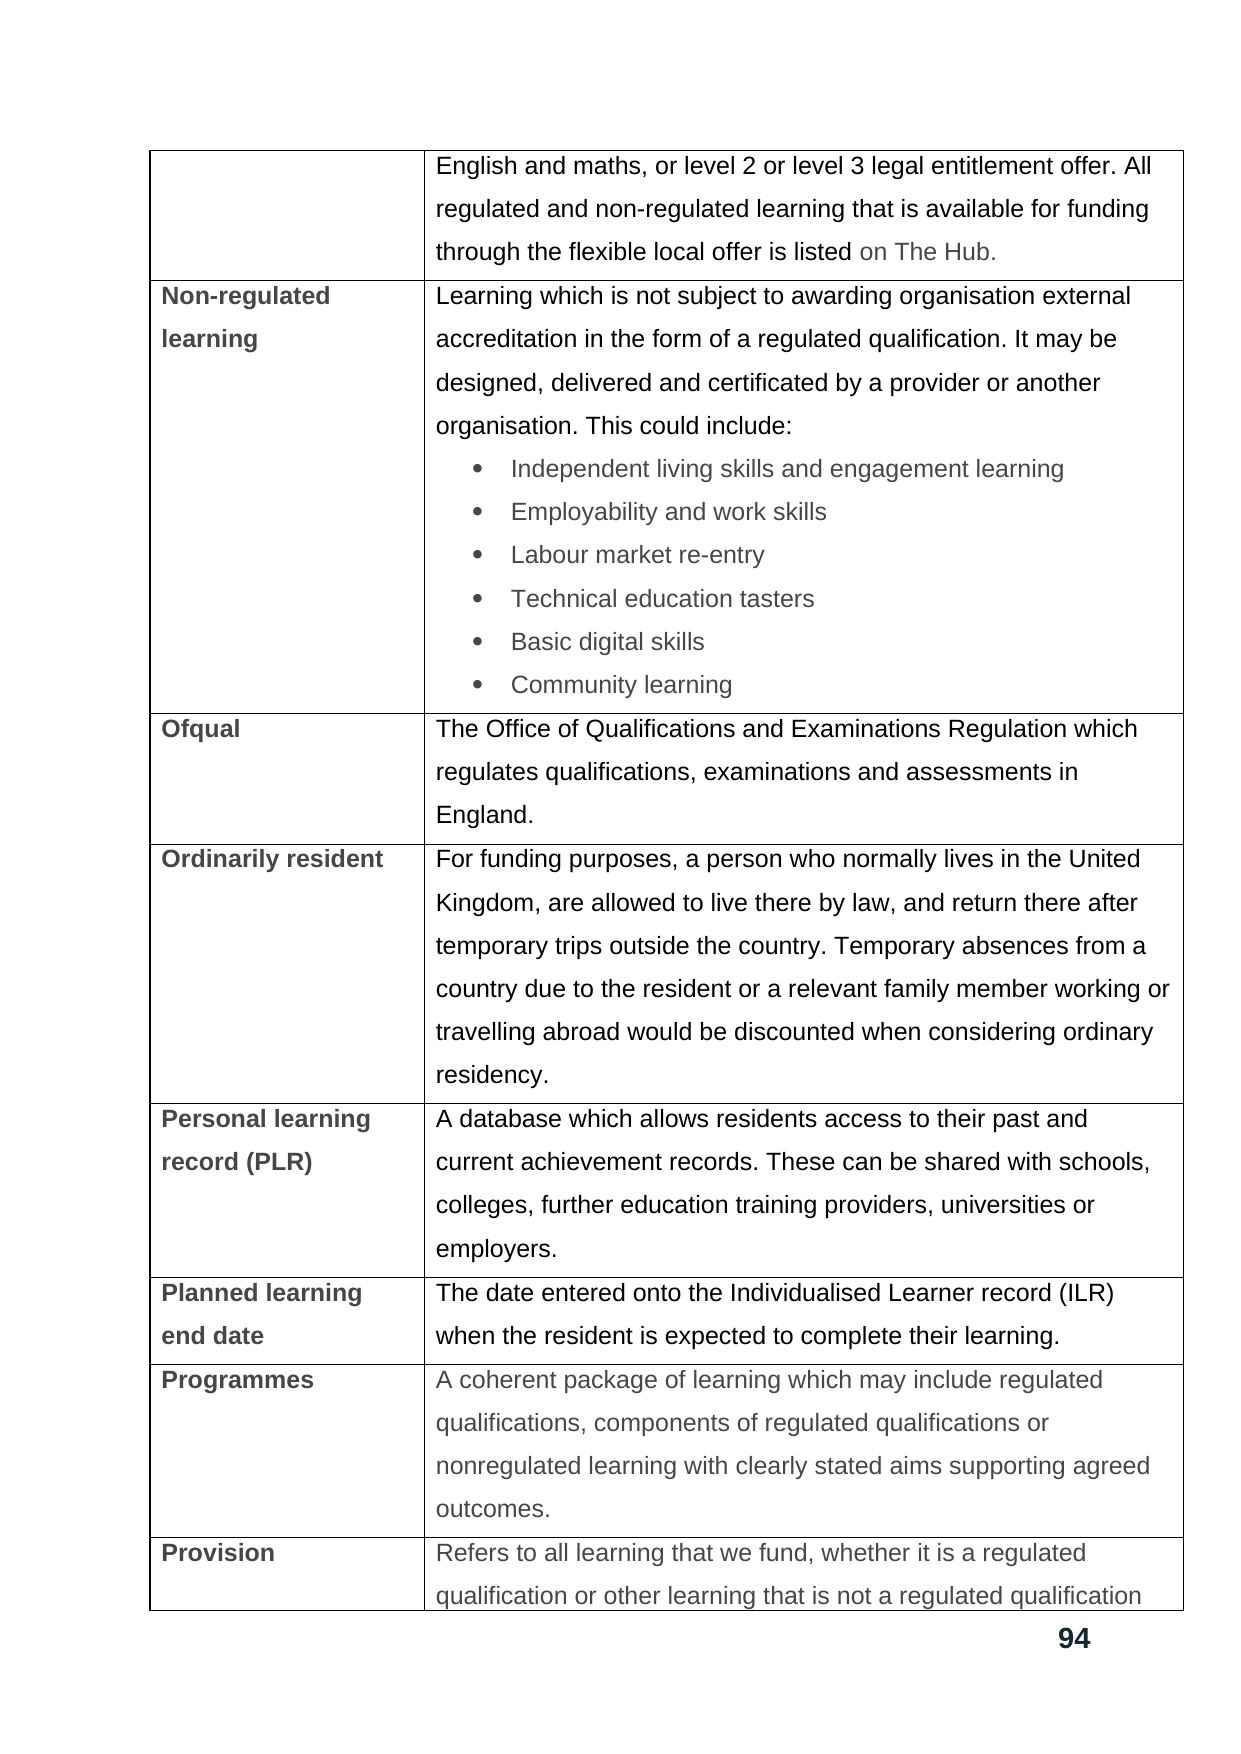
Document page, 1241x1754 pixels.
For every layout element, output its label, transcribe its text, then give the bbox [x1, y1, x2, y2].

table_cell [151, 151, 424, 280]
table_cell Programmes [151, 1365, 424, 1537]
table_cell The Office of Qualifications and Examinations Regulation which regulates qualifications, examinations and assessments in England. [425, 714, 1183, 843]
table_cell Refers to all learning that we fund, whether it is a regulated qualification or other learning that is not a regulated qualification [425, 1538, 1183, 1610]
table_cell Planned learning end date [151, 1278, 424, 1364]
table_cell Personal learning record (PLR) [151, 1104, 424, 1277]
table_cell For funding purposes, a person who normally lives in the United Kingdom, are allowed to live there by law, and return there after temporary trips outside the country. Temporary absences from a country due to the resident or a relevant family member working or travelling abroad would be discounted when considering ordinary residency. [425, 845, 1183, 1103]
table_cell The date entered onto the Individualised Learner record (ILR) when the resident is expected to complete their learning. [425, 1278, 1183, 1364]
table_cell A database which allows residents access to their past and current achievement records. These can be shared with schools, colleges, further education training providers, universities or employers. [425, 1104, 1183, 1277]
table_cell Provision [151, 1538, 424, 1610]
table_cell Ofqual [151, 714, 424, 843]
table_cell A coherent package of learning which may include regulated qualifications, components of regulated qualifications or nonregulated learning with clearly stated aims supporting agreed outcomes. [425, 1365, 1183, 1537]
table_cell English and maths, or level 2 or level 3 legal entitlement offer. All regulated and non-regulated learning that is available for funding through the flexible local offer is listed on The Hub. [425, 151, 1183, 280]
table_cell Learning which is not subject to awarding organisation external accreditation in the form of a regulated qualification. It may be designed, delivered and certificated by a provider or another organisation. This could include: Independent living skills and engagement learning Employability and work skills Labour market re-entry Technical education tasters Basic digital skills Community learning [425, 281, 1183, 713]
table_cell Ordinarily resident [151, 845, 424, 1103]
table_cell Non-regulated learning [151, 281, 424, 713]
